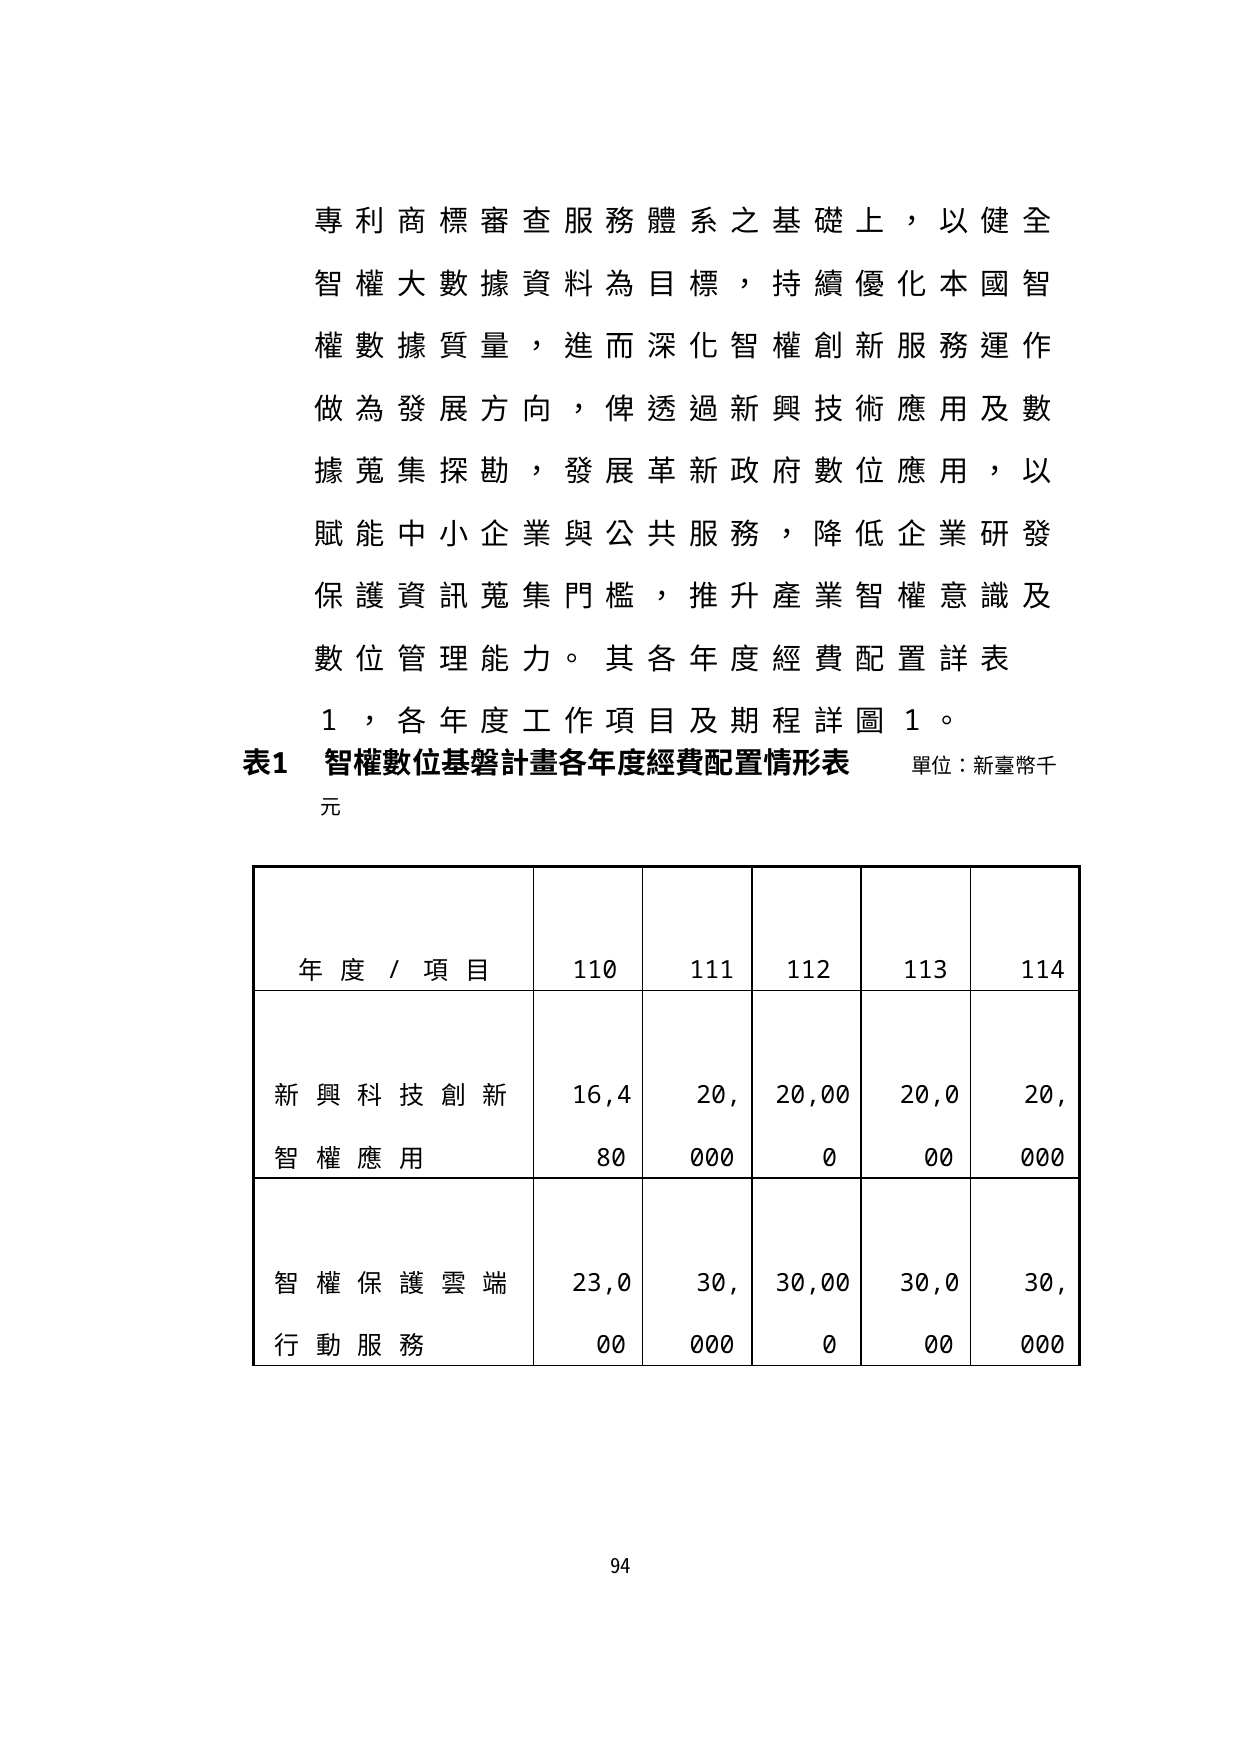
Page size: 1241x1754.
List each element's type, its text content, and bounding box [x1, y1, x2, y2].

table_cell 20,000 [971, 991, 1078, 1177]
table_header 114 [971, 868, 1078, 990]
table_cell 23,000 [534, 1179, 642, 1365]
table_cell 30,000 [643, 1179, 751, 1365]
table_cell 16,480 [534, 991, 642, 1177]
table_cell 30,000 [971, 1179, 1078, 1365]
table_cell 30,000 [862, 1179, 970, 1365]
table_cell 20,000 [862, 991, 970, 1177]
table_header 113 [862, 868, 970, 990]
table_header 111 [643, 868, 751, 990]
table_cell 智權保護雲端行動服務 [255, 1179, 533, 1365]
table_header 112 [753, 868, 860, 990]
table_cell 20,000 [643, 991, 751, 1177]
text 表1 智權數位基磐計畫各年度經費配置情形表 單位：新臺幣千元 [242, 740, 1058, 823]
table_cell 30,000 [753, 1179, 860, 1365]
table_cell 新興科技創新智權應用 [255, 991, 533, 1177]
table_cell 20,000 [753, 991, 860, 1177]
table_header 110 [534, 868, 642, 990]
table_header 年度/項目 [255, 868, 533, 990]
text 專利商標審查服務體系之基礎上，以健全智權大數據資料為目標，持續優化本國智權數據質量，進而深化智權創新服務運作做為發展方向，俾透過新興技術應用及數據蒐集探勘，發展革新政府數位應用，以賦能中小企業與公共服務，降低企業研發保護資訊蒐集門檻，推升產業智權意識及數位管理能力。其各年度經費配置詳表1，各年度工作項目及期程詳圖1。 [271, 177, 1058, 740]
